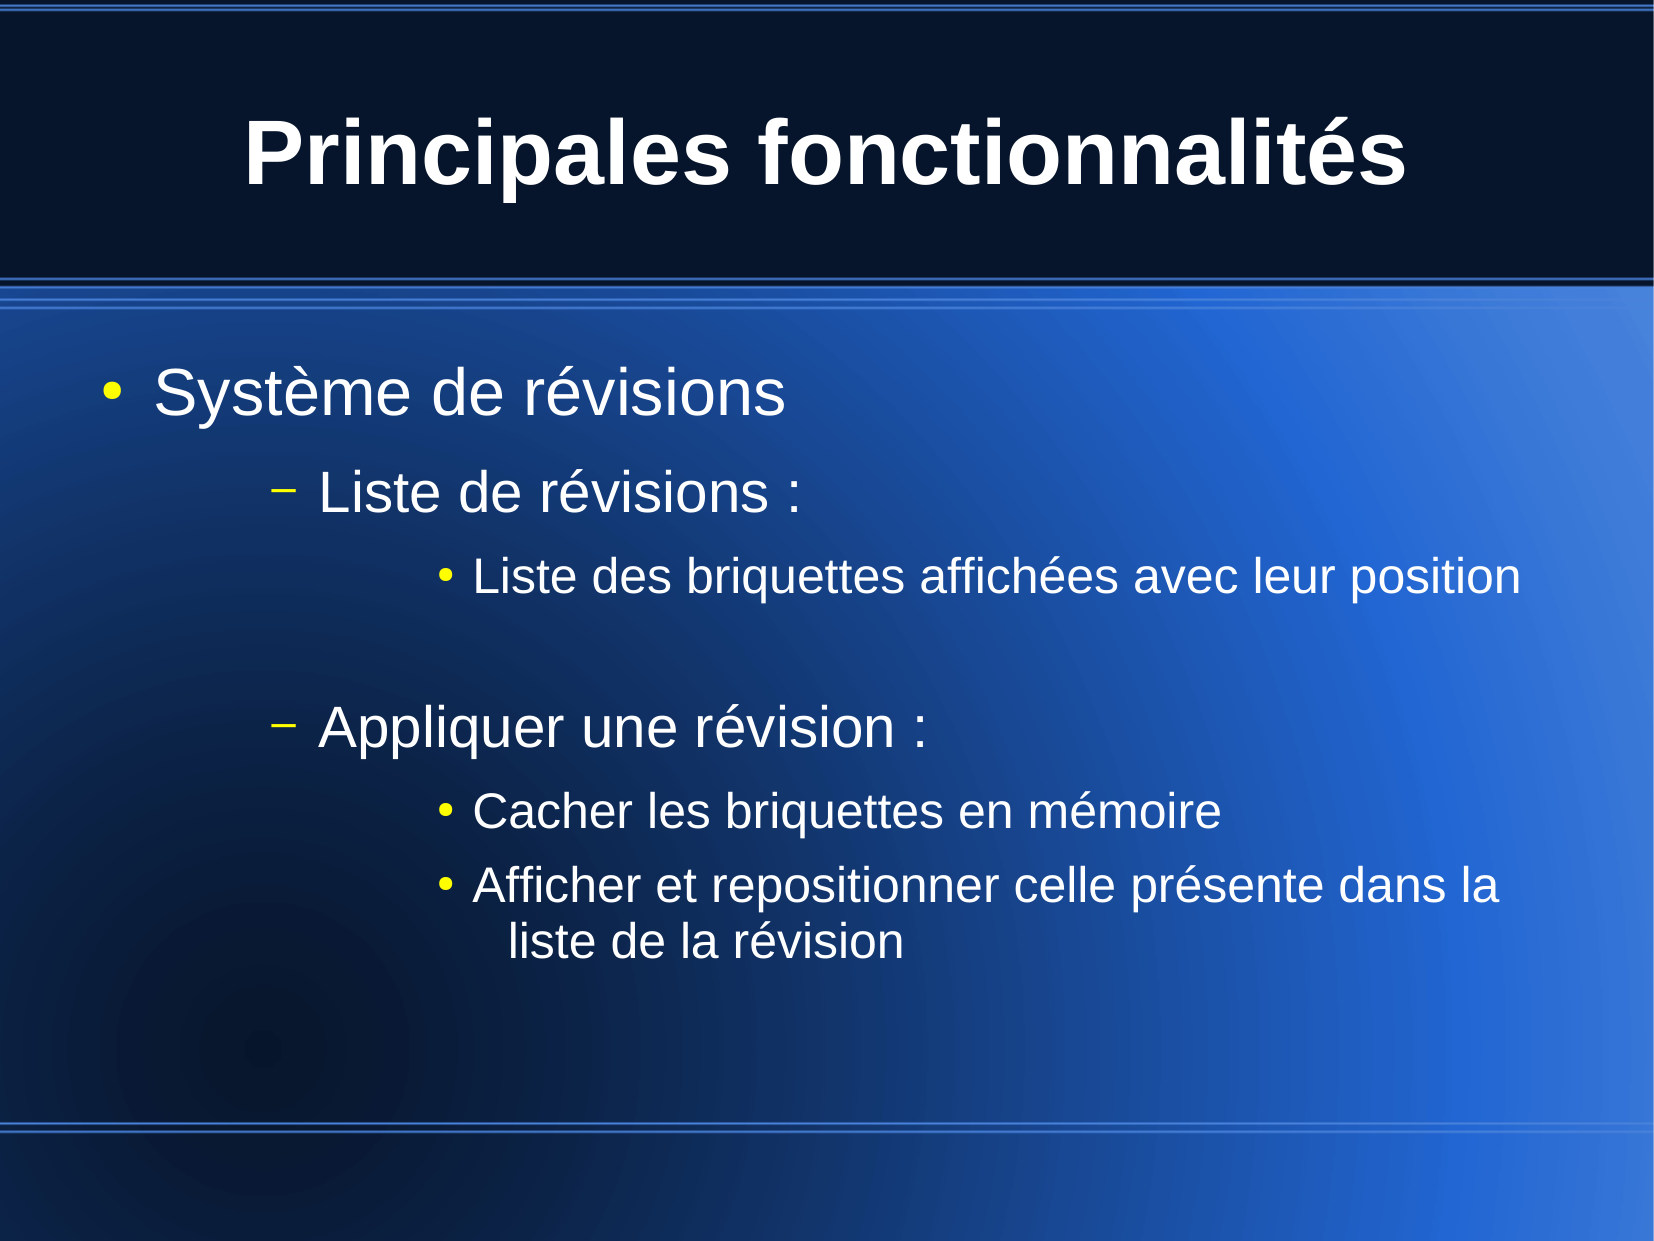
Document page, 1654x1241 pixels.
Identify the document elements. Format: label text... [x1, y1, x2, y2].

picture [0, 0, 1654, 1241]
list Système de révisions Liste de révisions : Liste des briquettes affichées avec leur position Appliquer une révision : Cacher les briquettes en mémoire Afficher et repositionner celle présente dans la liste de la révision [82, 355, 1571, 1174]
title Principales fonctionnalités [82, 49, 1571, 257]
